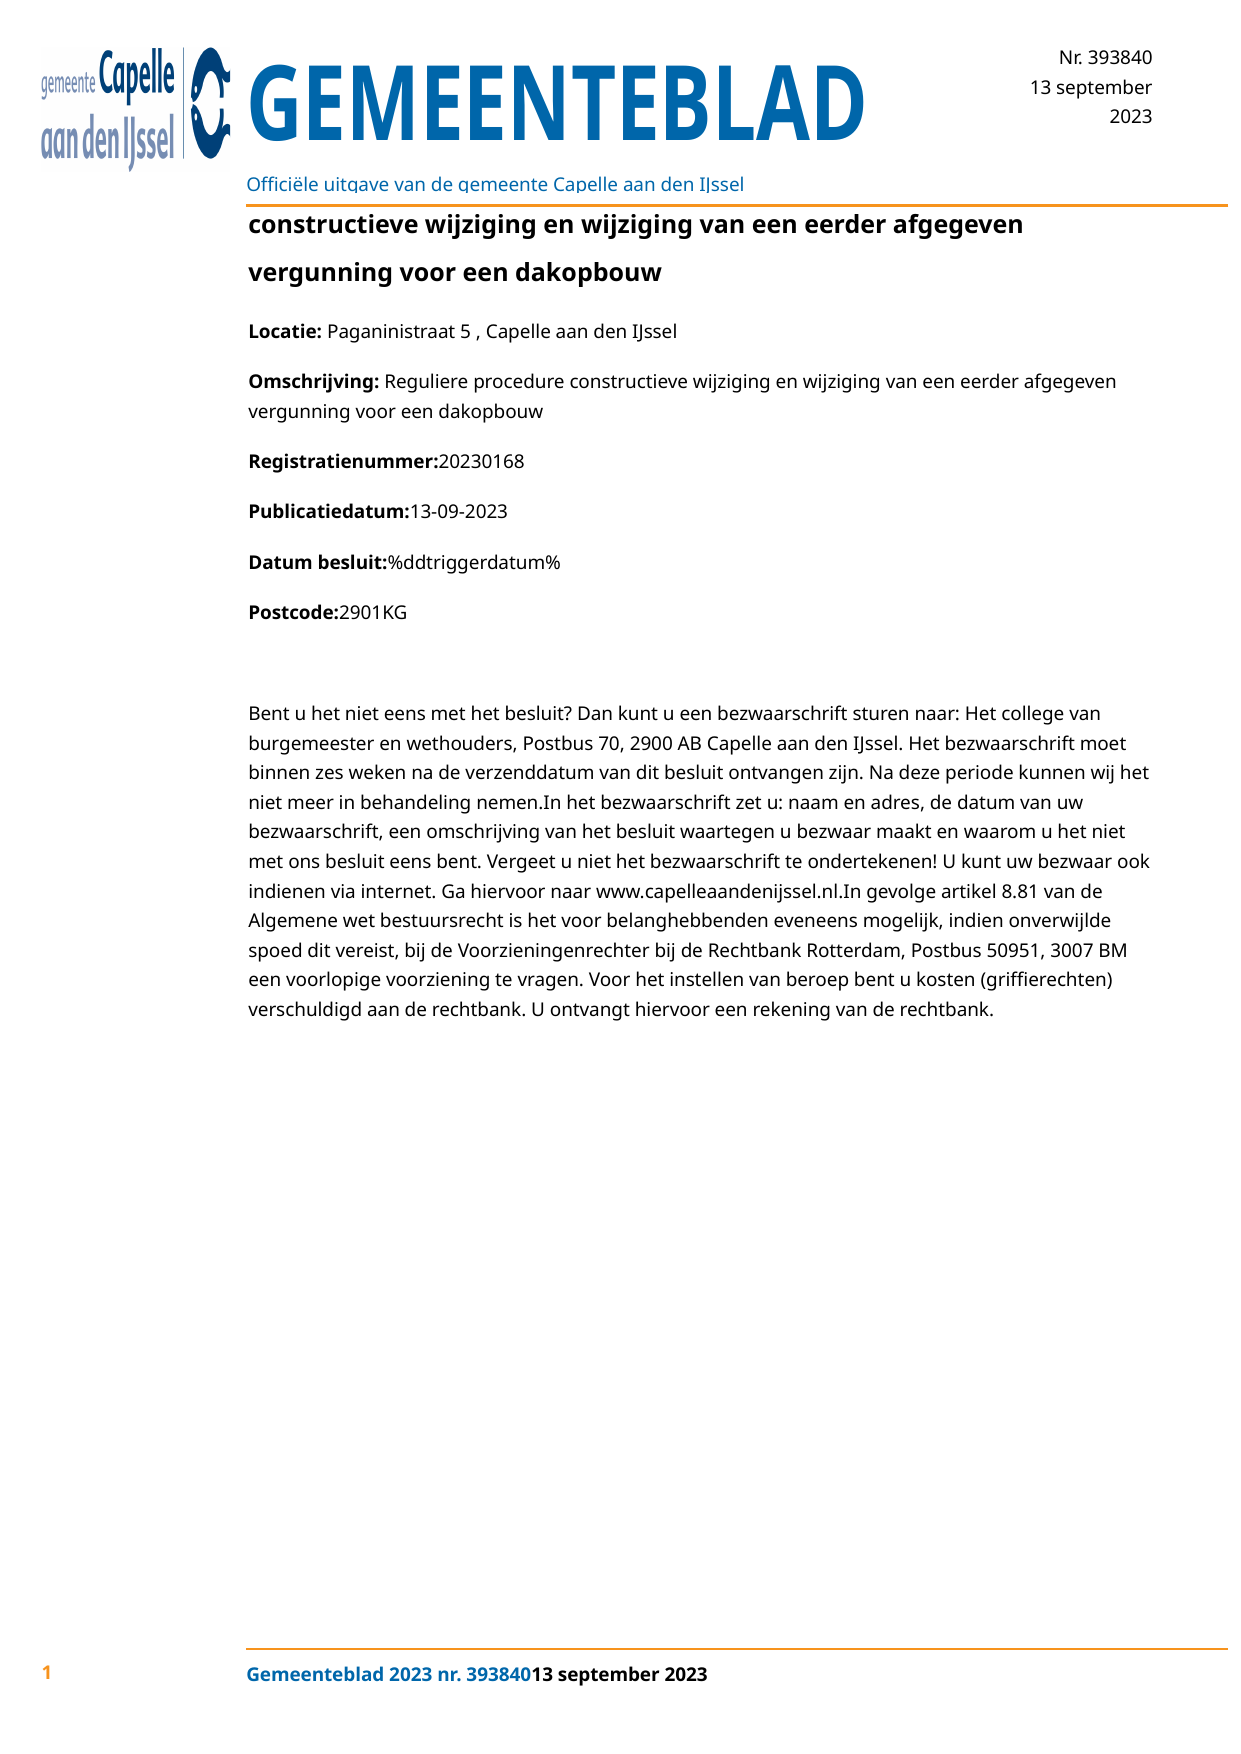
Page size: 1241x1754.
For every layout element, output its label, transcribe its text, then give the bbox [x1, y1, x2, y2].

text Publicatiedatum:13-09-2023 [248, 499, 1152, 524]
text Omschrijving: Reguliere procedure constructieve wijziging en wijziging van een eerder afgegeven vergunning voor een dakopbouw [248, 368, 1152, 424]
picture [41, 47, 231, 172]
text constructieve wijziging en wijziging van een eerder afgegeven vergunning voor een dakopbouw [248, 207, 1152, 288]
text Bent u het niet eens met het besluit? Dan kunt u een bezwaarschrift sturen naar: Het college van burgemeester en wethouders, Postbus 70, 2900 AB Capelle aan den IJssel. Het bezwaarschrift moet binnen zes weken na de verzenddatum van dit besluit ontvangen zijn. Na deze periode kunnen wij het niet meer in behandeling nemen.In het bezwaarschrift zet u: naam en adres, de datum van uw bezwaarschrift, een omschrijving van het besluit waartegen u bezwaar maakt en waarom u het niet met ons besluit eens bent. Vergeet u niet het bezwaarschrift te ondertekenen! U kunt uw bezwaar ook indienen via internet. Ga hiervoor naar www.capelleaandenijssel.nl.In gevolge artikel 8.81 van de Algemene wet bestuursrecht is het voor belanghebbenden eveneens mogelijk, indien onverwijlde spoed dit vereist, bij de Voorzieningenrechter bij de Rechtbank Rotterdam, Postbus 50951, 3007 BM een voorlopige voorziening te vragen. Voor het instellen van beroep bent u kosten (griffierechten) verschuldigd aan de rechtbank. U ontvangt hiervoor een rekening van de rechtbank. [248, 700, 1152, 1022]
text Locatie: Paganinistraat 5 , Capelle aan den IJssel [248, 318, 1152, 344]
text Datum besluit:%ddtriggerdatum% [248, 549, 1152, 575]
text Postcode:2901KG [248, 599, 1152, 625]
text Registratienummer:20230168 [248, 448, 1152, 474]
